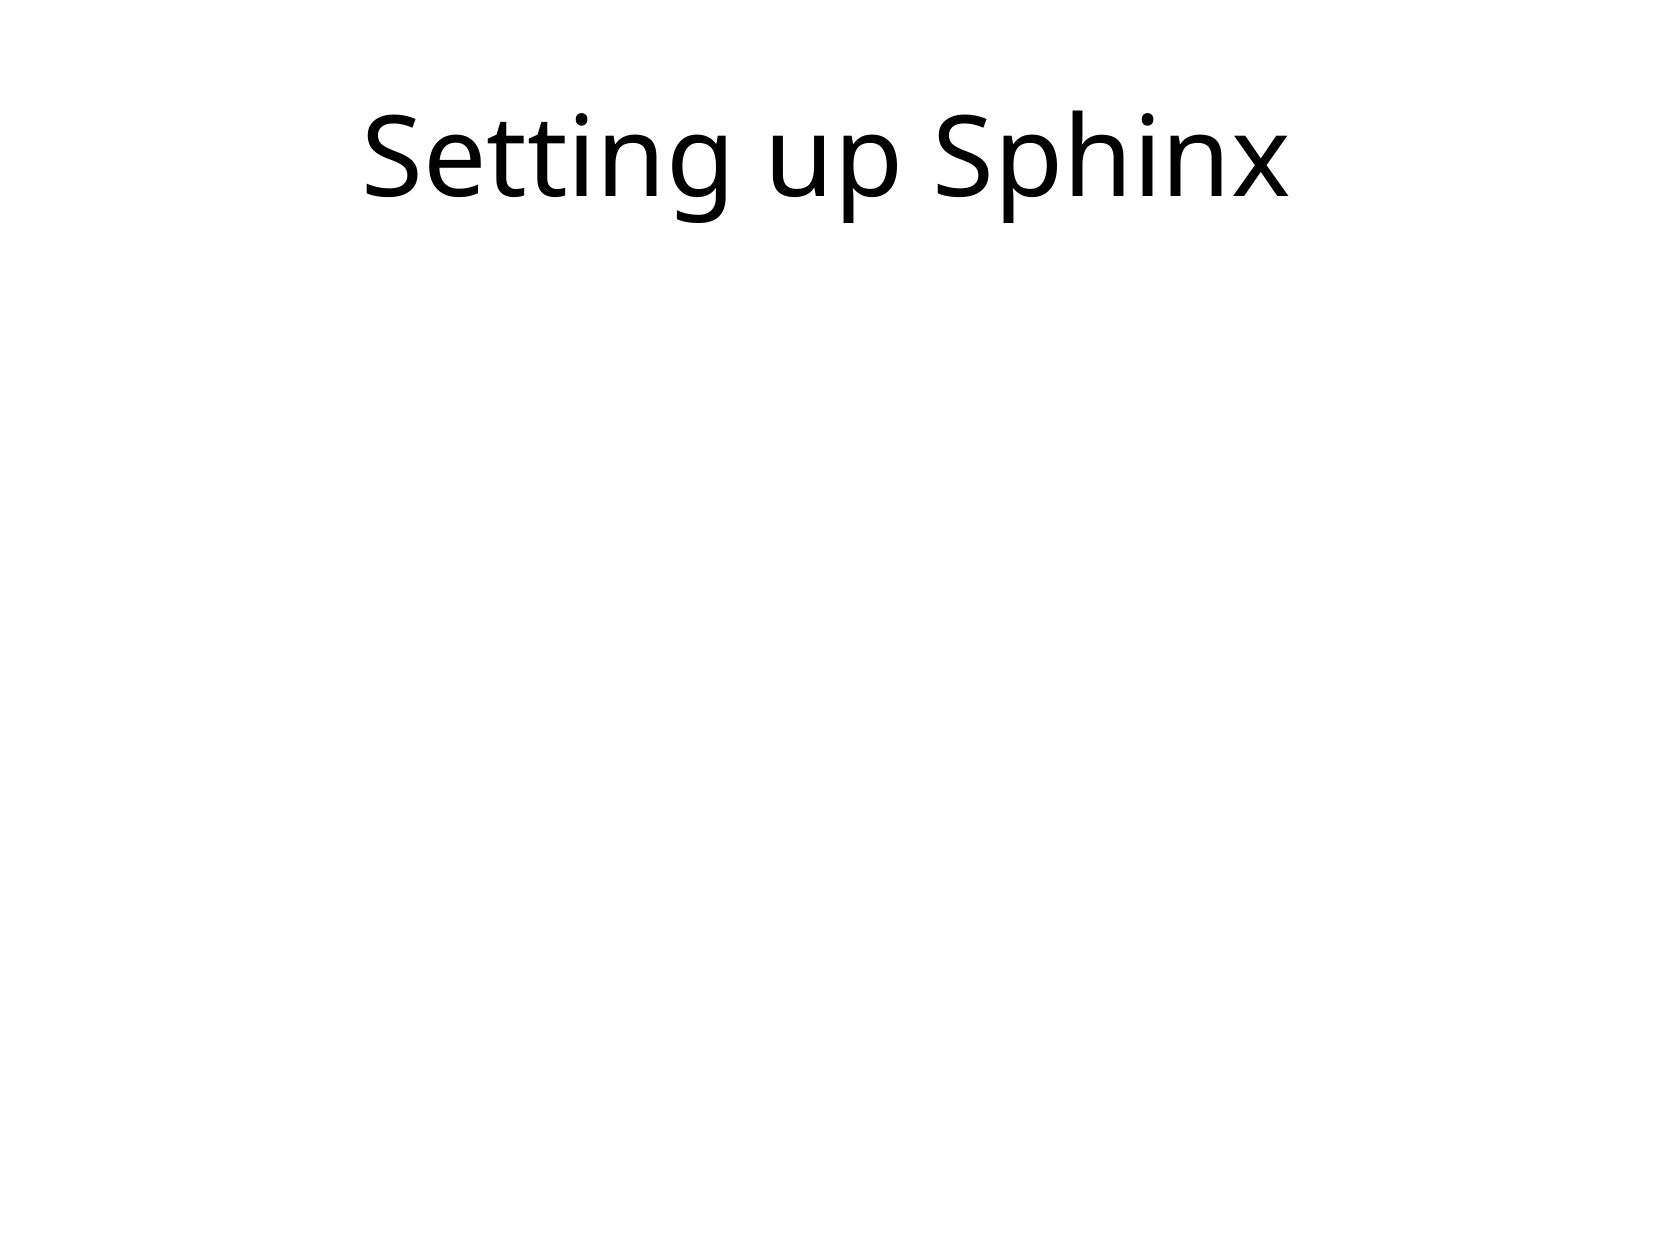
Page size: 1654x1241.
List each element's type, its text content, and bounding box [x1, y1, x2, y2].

title Setting up Sphinx [82, 49, 1571, 257]
